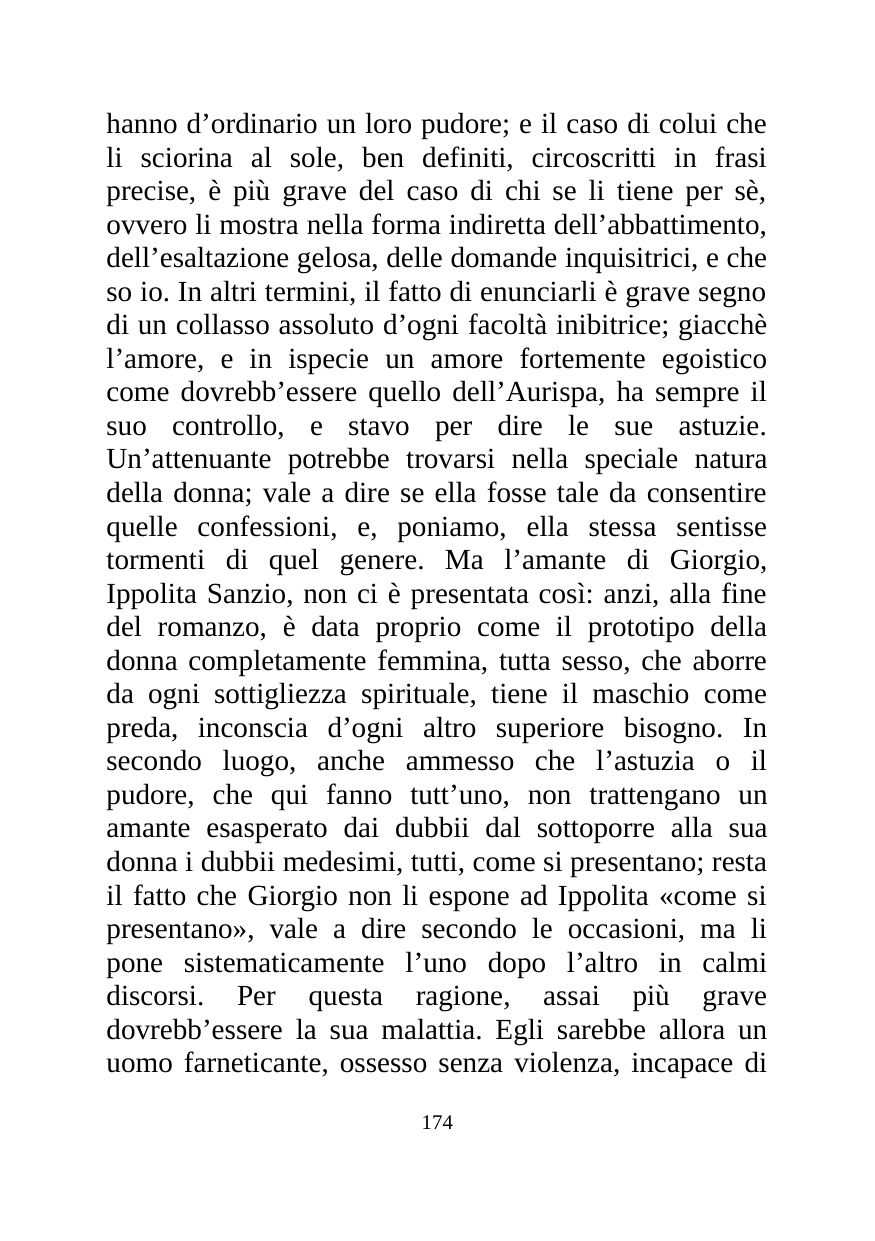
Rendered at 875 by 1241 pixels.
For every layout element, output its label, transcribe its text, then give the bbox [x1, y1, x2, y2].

text hanno d’ordinario un loro pudore; e il caso di colui che li sciorina al sole, ben definiti, circoscritti in frasi precise, è più grave del caso di chi se li tiene per sè, ovvero li mostra nella forma indiretta dell’abbattimento, dell’esaltazione gelosa, delle domande inquisitrici, e che so io. In altri termini, il fatto di enunciarli è grave segno di un collasso assoluto d’ogni facoltà inibitrice; giacchè l’amore, e in ispecie un amore fortemente egoistico come dovrebb’essere quello dell’Aurispa, ha sempre il suo controllo, e stavo per dire le sue astuzie. Un’attenuante potrebbe trovarsi nella speciale natura della donna; vale a dire se ella fosse tale da consentire quelle confessioni, e, poniamo, ella stessa sentisse tormenti di quel genere. Ma l’amante di Giorgio, Ippolita Sanzio, non ci è presentata così: anzi, alla fine del romanzo, è data proprio come il prototipo della donna completamente femmina, tutta sesso, che aborre da ogni sottigliezza spirituale, tiene il maschio come preda, inconscia d’ogni altro superiore bisogno. In secondo luogo, anche ammesso che l’astuzia o il pudore, che qui fanno tutt’uno, non trattengano un amante esasperato dai dubbii dal sottoporre alla sua donna i dubbii medesimi, tutti, come si presentano; resta il fatto che Giorgio non li espone ad Ippolita «come si presentano», vale a dire secondo le occasioni, ma li pone sistematicamente l’uno dopo l’altro in calmi discorsi. Per questa ragione, assai più grave dovrebb’essere la sua malattia. Egli sarebbe allora un uomo farneticante, ossesso senza violenza, incapace di [106, 106, 768, 1079]
